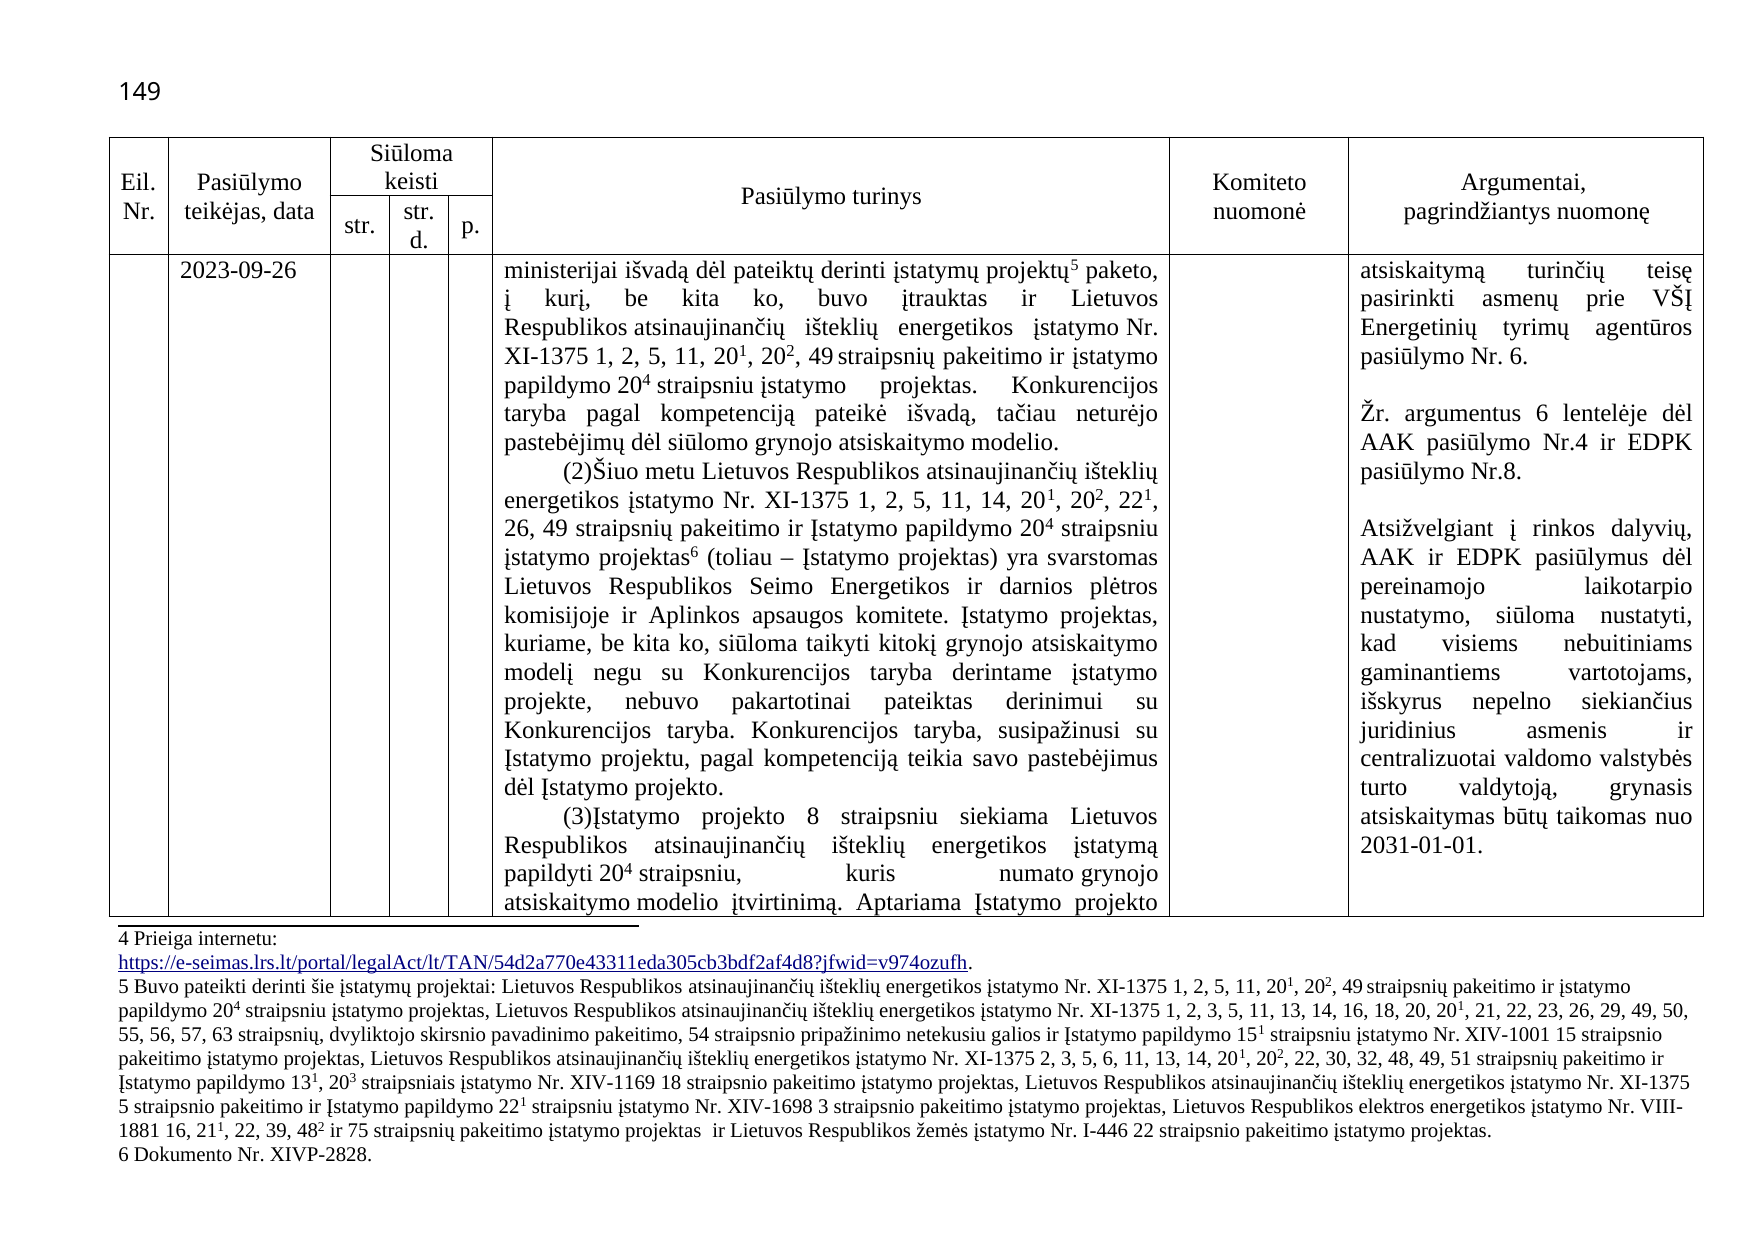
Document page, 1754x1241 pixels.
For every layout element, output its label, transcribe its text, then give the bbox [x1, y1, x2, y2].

table_header Siūloma keisti [331, 138, 492, 195]
table_cell str. d. [390, 196, 448, 254]
table_cell [110, 255, 168, 916]
table_cell [1170, 255, 1348, 916]
table_cell str. [331, 196, 389, 254]
table_header Komiteto nuomonė [1170, 138, 1348, 254]
table_cell [390, 255, 448, 916]
table_cell 2023-09-26 [169, 255, 330, 916]
table_header Pasiūlymo teikėjas, data [169, 138, 330, 254]
table_header Argumentai, pagrindžiantys nuomonę [1349, 138, 1703, 254]
table_cell atsiskaitymą turinčių teisę pasirinkti asmenų prie VŠĮ Energetinių tyrimų agentūros pasiūlymo Nr. 6. Žr. argumentus 6 lentelėje dėl AAK pasiūlymo Nr.4 ir EDPK pasiūlymo Nr.8. Atsižvelgiant į rinkos dalyvių, AAK ir EDPK pasiūlymus dėl pereinamojo laikotarpio nustatymo, siūloma nustatyti, kad visiems nebuitiniams gaminantiems vartotojams, išskyrus nepelno siekiančius juridinius asmenis ir centralizuotai valdomo valstybės turto valdytoją, grynasis atsiskaitymas būtų taikomas nuo 2031-01-01. [1349, 255, 1703, 916]
table_cell ministerijai išvadą dėl pateiktų derinti įstatymų projektų paketo, į kurį, be kita ko, buvo įtrauktas ir Lietuvos Respublikos atsinaujinančių išteklių energetikos įstatymo Nr. XI-1375 1, 2, 5, 11, 201, 202, 49 straipsnių pakeitimo ir įstatymo papildymo 204 straipsniu įstatymo projektas. Konkurencijos taryba pagal kompetenciją pateikė išvadą, tačiau neturėjo pastebėjimų dėl siūlomo grynojo atsiskaitymo modelio. Šiuo metu Lietuvos Respublikos atsinaujinančių išteklių energetikos įstatymo Nr. XI-1375 1, 2, 5, 11, 14, 201, 202, 221, 26, 49 straipsnių pakeitimo ir Įstatymo papildymo 204 straipsniu įstatymo projektas (toliau – Įstatymo projektas) yra svarstomas Lietuvos Respublikos Seimo Energetikos ir darnios plėtros komisijoje ir Aplinkos apsaugos komitete. Įstatymo projektas, kuriame, be kita ko, siūloma taikyti kitokį grynojo atsiskaitymo modelį negu su Konkurencijos taryba derintame įstatymo projekte, nebuvo pakartotinai pateiktas derinimui su Konkurencijos taryba. Konkurencijos taryba, susipažinusi su Įstatymo projektu, pagal kompetenciją teikia savo pastebėjimus dėl Įstatymo projekto. Įstatymo projekto 8 straipsniu siekiama Lietuvos Respublikos atsinaujinančių išteklių energetikos įstatymą papildyti 204 straipsniu, kuris numato grynojo atsiskaitymo modelio įtvirtinimą. Aptariama Įstatymo projekto [493, 255, 1169, 916]
table_header Eil. Nr. [110, 138, 168, 254]
table_cell [331, 255, 389, 916]
table_cell p. [449, 196, 492, 254]
table_header Pasiūlymo turinys [493, 138, 1169, 254]
table_cell [449, 255, 492, 916]
